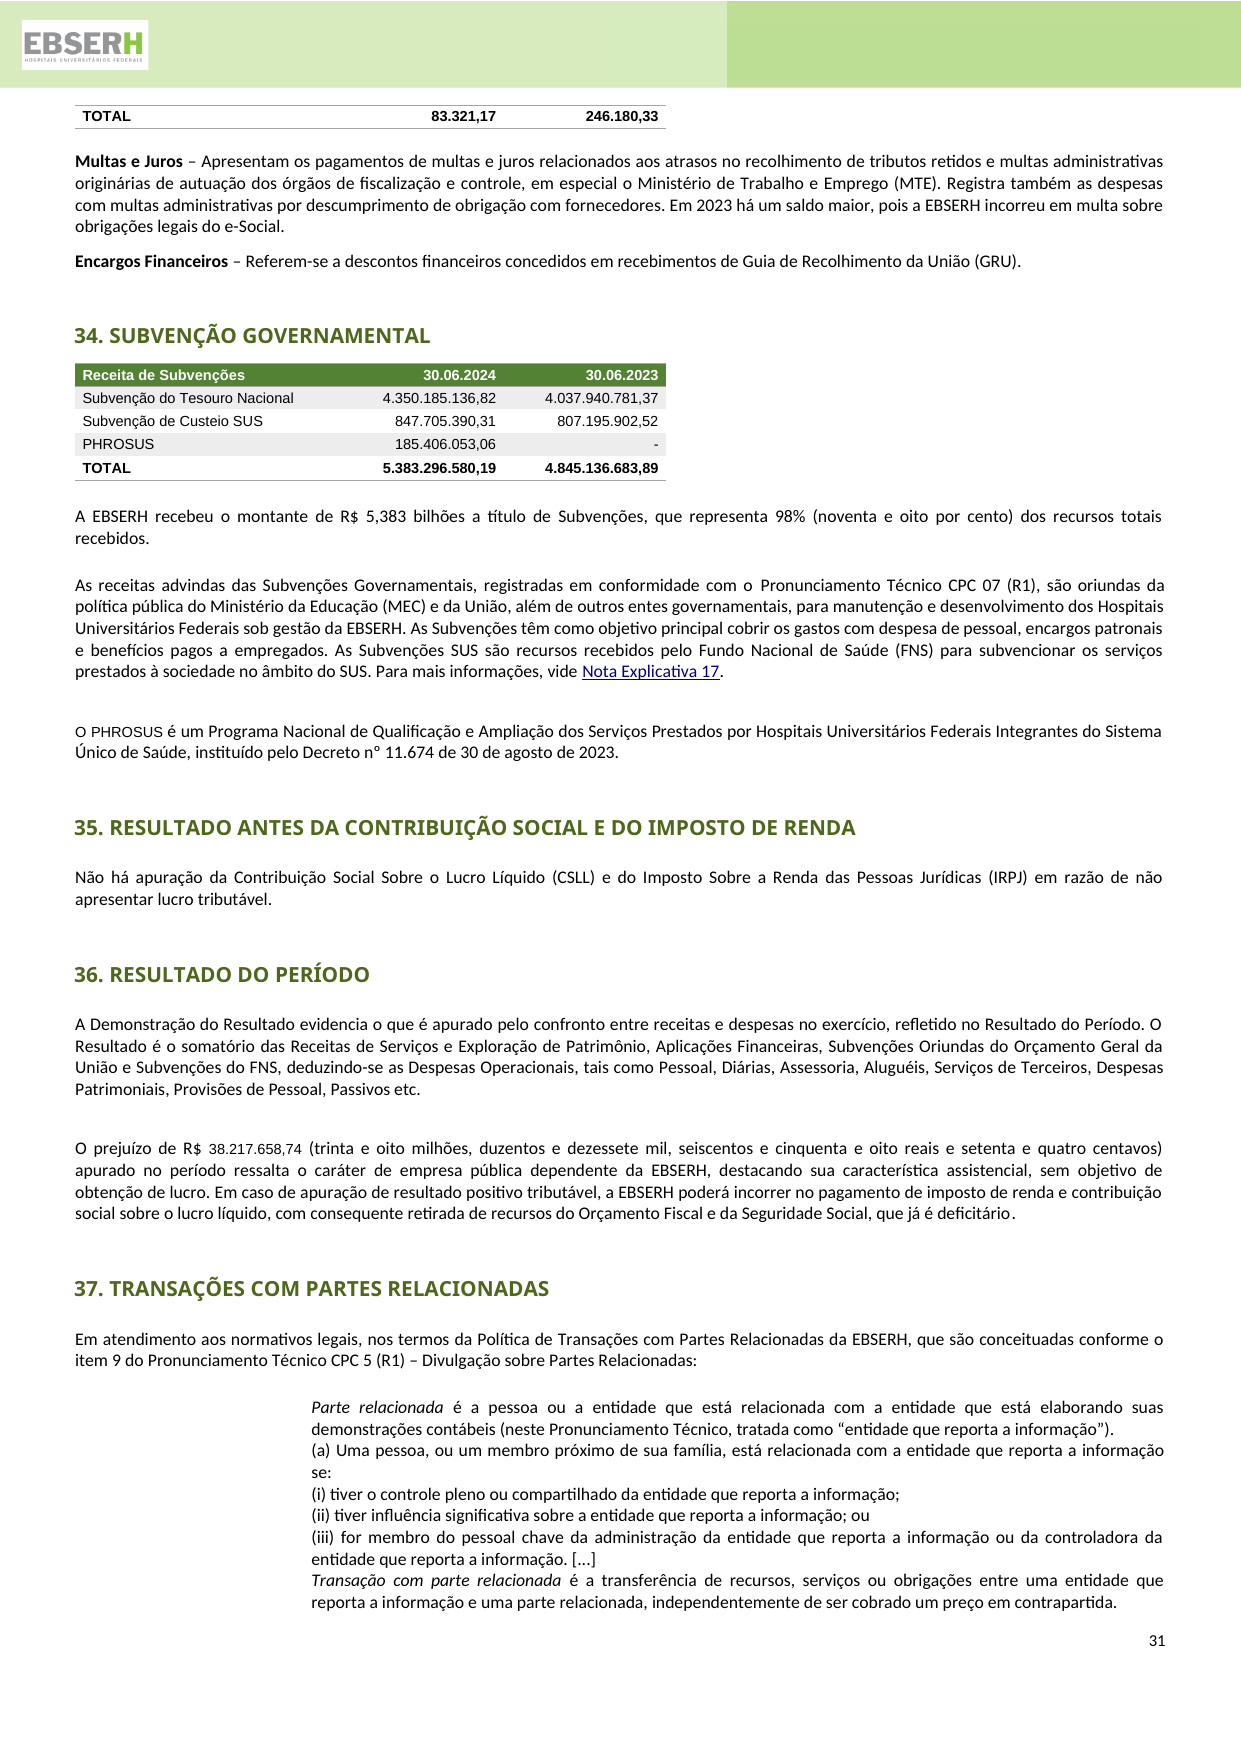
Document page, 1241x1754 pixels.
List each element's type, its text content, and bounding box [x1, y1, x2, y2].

text (ii) tiver influência significativa sobre a entidade que reporta a informação; ou [311, 1504, 1165, 1526]
text Em atendimento aos normativos legais, nos termos da Política de Transações com Partes Relacionadas da EBSERH, que são conceituadas conforme o item 9 do Pronunciamento Técnico CPC 5 (R1) – Divulgação sobre Partes Relacionadas: [75, 1328, 1165, 1371]
table_cell 4.350.185.136,82 [311, 387, 503, 409]
text (a) Uma pessoa, ou um membro próximo de sua família, está relacionada com a entidade que reporta a informação se: [311, 1439, 1165, 1483]
text A Demonstração do Resultado evidencia o que é apurado pelo confronto entre receitas e despesas no exercício, refletido no Resultado do Período. O Resultado é o somatório das Receitas de Serviços e Exploração de Patrimônio, Aplicações Financeiras, Subvenções Oriundas do Orçamento Geral da União e Subvenções do FNS, deduzindo-se as Despesas Operacionais, tais como Pessoal, Diárias, Assessoria, Aluguéis, Serviços de Terceiros, Despesas Patrimoniais, Provisões de Pessoal, Passivos etc. [75, 1013, 1165, 1100]
table_header 30.06.2024 [311, 364, 503, 386]
table_cell 4.845.136.683,89 [503, 456, 666, 479]
text O PHROSUS é um Programa Nacional de Qualificação e Ampliação dos Serviços Prestados por Hospitais Universitários Federais Integrantes do Sistema Único de Saúde, instituído pelo Decreto nº 11.674 de 30 de agosto de 2023. [75, 720, 1165, 763]
table_cell 185.406.053,06 [311, 433, 503, 456]
list SUBVENÇÃO GOVERNAMENTAL [74, 321, 1165, 350]
text O prejuízo de R$ 38.217.658,74 (trinta e oito milhões, duzentos e dezessete mil, seiscentos e cinquenta e oito reais e setenta e quatro centavos) apurado no período ressalta o caráter de empresa pública dependente da EBSERH, destacando sua característica assistencial, sem objetivo de obtenção de lucro. Em caso de apuração de resultado positivo tributável, a EBSERH poderá incorrer no pagamento de imposto de renda e contribuição social sobre o lucro líquido, com consequente retirada de recursos do Orçamento Fiscal e da Seguridade Social, que já é deficitário. [75, 1137, 1165, 1224]
table_header 30.06.2023 [503, 364, 666, 386]
table_header Receita de Subvenções [75, 364, 311, 386]
list RESULTADO ANTES DA CONTRIBUIÇÃO SOCIAL E DO IMPOSTO DE RENDA [74, 813, 1165, 842]
table_cell 5.383.296.580,19 [311, 456, 503, 479]
list TRANSAÇÕES COM PARTES RELACIONADAS [74, 1274, 1165, 1303]
table_cell 83.321,17 [282, 106, 503, 128]
table_cell Subvenção do Tesouro Nacional [75, 387, 311, 409]
table_cell 4.037.940.781,37 [503, 387, 666, 409]
table_cell TOTAL [75, 106, 282, 128]
text Transação com parte relacionada é a transferência de recursos, serviços ou obrigações entre uma entidade que reporta a informação e uma parte relacionada, independentemente de ser cobrado um preço em contrapartida. [311, 1569, 1165, 1613]
table_cell Subvenção de Custeio SUS [75, 409, 311, 433]
text A EBSERH recebeu o montante de R$ 5,383 bilhões a título de Subvenções, que representa 98% (noventa e oito por cento) dos recursos totais recebidos. [75, 506, 1165, 549]
text Não há apuração da Contribuição Social Sobre o Lucro Líquido (CSLL) e do Imposto Sobre a Renda das Pessoas Jurídicas (IRPJ) em razão de não apresentar lucro tributável. [75, 867, 1165, 910]
list RESULTADO DO PERÍODO [74, 960, 1165, 988]
text Multas e Juros – Apresentam os pagamentos de multas e juros relacionados aos atrasos no recolhimento de tributos retidos e multas administrativas originárias de autuação dos órgãos de fiscalização e controle, em especial o Ministério de Trabalho e Emprego (MTE). Registra também as despesas com multas administrativas por descumprimento de obrigação com fornecedores. Em 2023 há um saldo maior, pois a EBSERH incorreu em multa sobre obrigações legais do e-Social. [75, 151, 1165, 237]
table_cell 807.195.902,52 [503, 409, 666, 433]
text (i) tiver o controle pleno ou compartilhado da entidade que reporta a informação; [311, 1483, 1165, 1504]
table_cell - [503, 433, 666, 456]
table_cell 847.705.390,31 [311, 409, 503, 433]
text Encargos Financeiros – Referem-se a descontos financeiros concedidos em recebimentos de Guia de Recolhimento da União (GRU). [75, 250, 1165, 271]
table_cell 246.180,33 [503, 106, 666, 128]
table_cell TOTAL [75, 456, 311, 479]
text Parte relacionada é a pessoa ou a entidade que está relacionada com a entidade que está elaborando suas demonstrações contábeis (neste Pronunciamento Técnico, tratada como “entidade que reporta a informação”). [311, 1396, 1165, 1439]
text As receitas advindas das Subvenções Governamentais, registradas em conformidade com o Pronunciamento Técnico CPC 07 (R1), são oriundas da política pública do Ministério da Educação (MEC) e da União, além de outros entes governamentais, para manutenção e desenvolvimento dos Hospitais Universitários Federais sob gestão da EBSERH. As Subvenções têm como objetivo principal cobrir os gastos com despesa de pessoal, encargos patronais e benefícios pagos a empregados. As Subvenções SUS são recursos recebidos pelo Fundo Nacional de Saúde (FNS) para subvencionar os serviços prestados à sociedade no âmbito do SUS. Para mais informações, vide Nota Explicativa 17. [75, 574, 1165, 682]
table_cell PHROSUS [75, 433, 311, 456]
text (iii) for membro do pessoal chave da administração da entidade que reporta a informação ou da controladora da entidade que reporta a informação. [...] [311, 1526, 1165, 1569]
